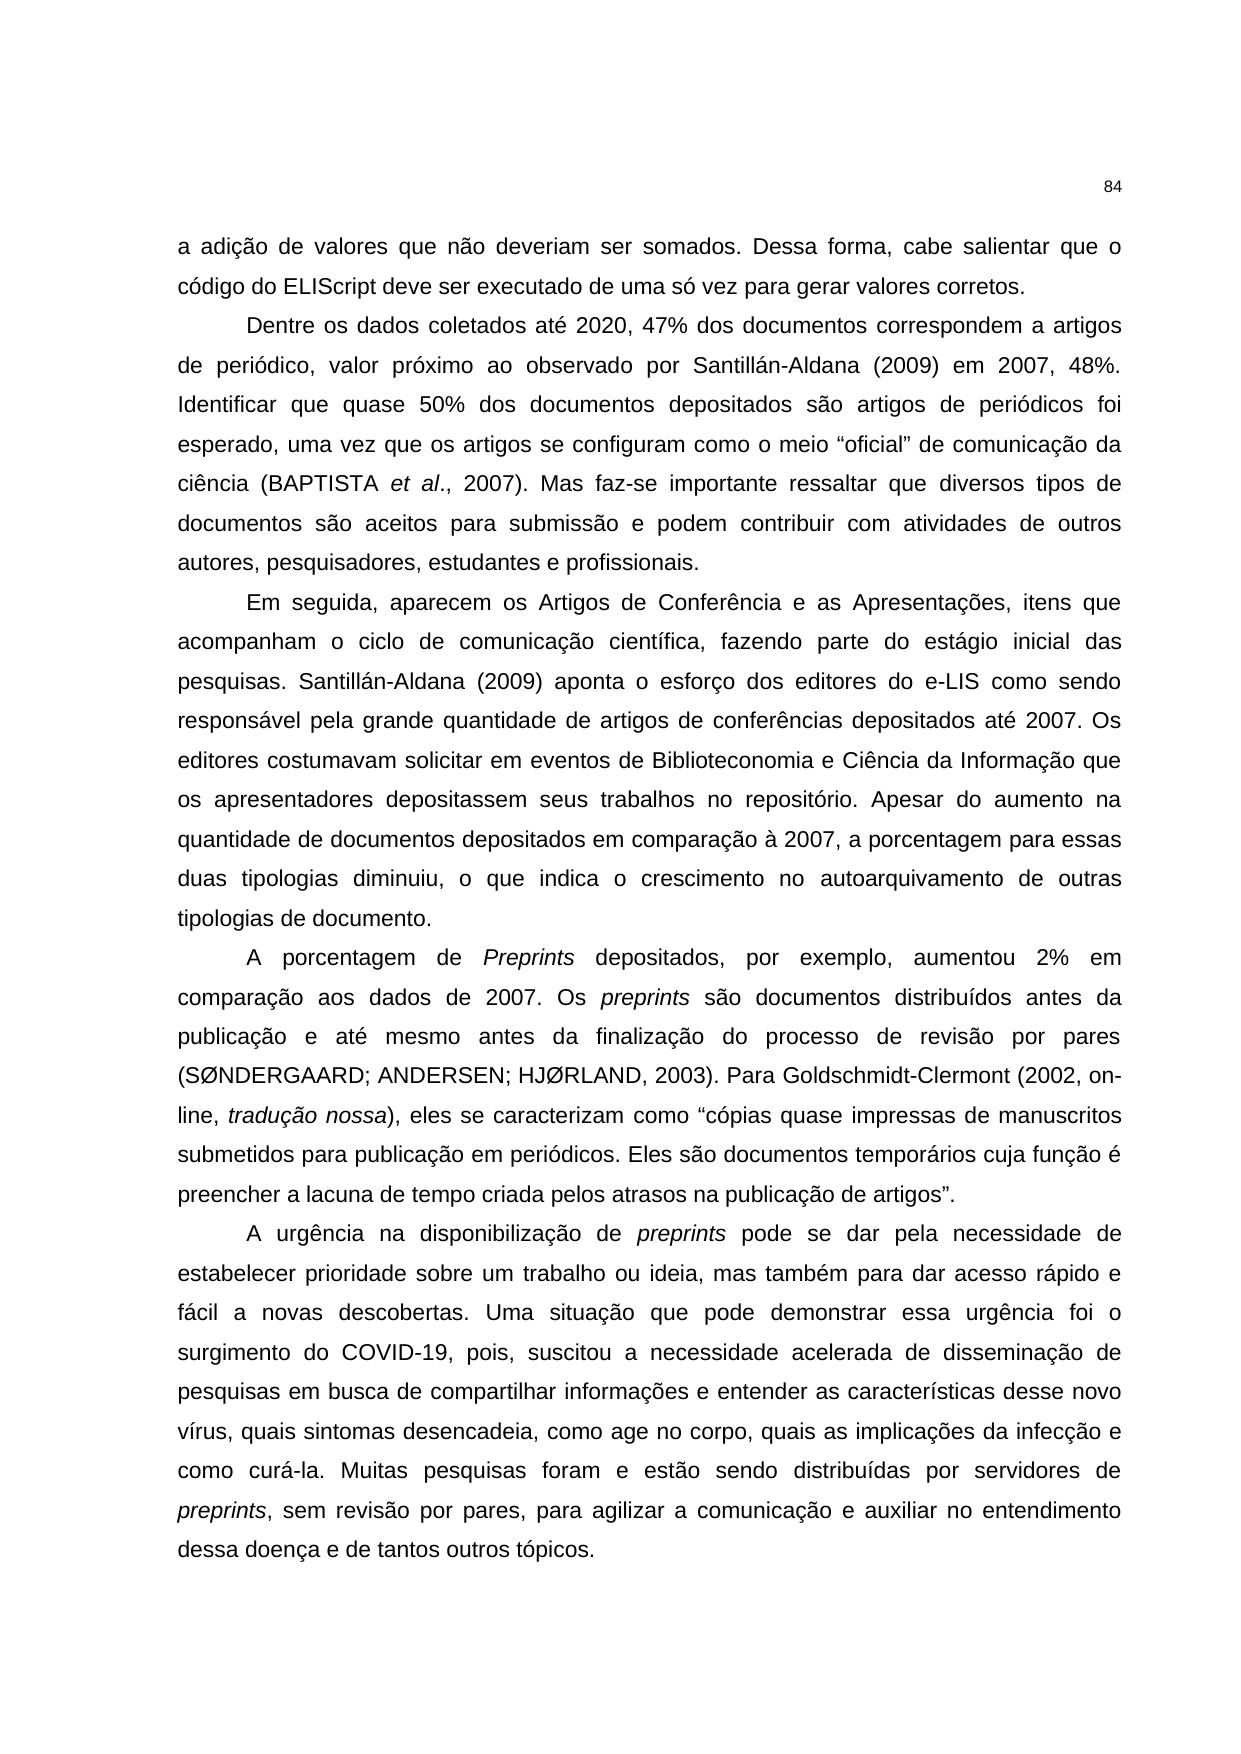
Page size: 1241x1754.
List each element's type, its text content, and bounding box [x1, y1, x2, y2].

text A porcentagem de Preprints depositados, por exemplo, aumentou 2% em comparação aos dados de 2007. Os preprints são documentos distribuídos antes da publicação e até mesmo antes da finalização do processo de revisão por pares (SØNDERGAARD; ANDERSEN; HJØRLAND, 2003). Para Goldschmidt-Clermont (2002, on-line, tradução nossa), eles se caracterizam como “cópias quase impressas de manuscritos submetidos para publicação em periódicos. Eles são documentos temporários cuja função é preencher a lacuna de tempo criada pelos atrasos na publicação de artigos”. [177, 944, 1122, 1207]
text A urgência na disponibilização de preprints pode se dar pela necessidade de estabelecer prioridade sobre um trabalho ou ideia, mas também para dar acesso rápido e fácil a novas descobertas. Uma situação que pode demonstrar essa urgência foi o surgimento do COVID-19, pois, suscitou a necessidade acelerada de disseminação de pesquisas em busca de compartilhar informações e entender as características desse novo vírus, quais sintomas desencadeia, como age no corpo, quais as implicações da infecção e como curá-la. Muitas pesquisas foram e estão sendo distribuídas por servidores de preprints, sem revisão por pares, para agilizar a comunicação e auxiliar no entendimento dessa doença e de tantos outros tópicos. [177, 1220, 1122, 1562]
text a adição de valores que não deveriam ser somados. Dessa forma, cabe salientar que o código do ELIScript deve ser executado de uma só vez para gerar valores corretos. [177, 233, 1122, 299]
text Dentre os dados coletados até 2020, 47% dos documentos correspondem a artigos de periódico, valor próximo ao observado por Santillán-Aldana (2009) em 2007, 48%. Identificar que quase 50% dos documentos depositados são artigos de periódicos foi esperado, uma vez que os artigos se configuram como o meio “oficial” de comunicação da ciência (BAPTISTA et al., 2007). Mas faz-se importante ressaltar que diversos tipos de documentos são aceitos para submissão e podem contribuir com atividades de outros autores, pesquisadores, estudantes e profissionais. [177, 312, 1122, 576]
text Em seguida, aparecem os Artigos de Conferência e as Apresentações, itens que acompanham o ciclo de comunicação científica, fazendo parte do estágio inicial das pesquisas. Santillán-Aldana (2009) aponta o esforço dos editores do e-LIS como sendo responsável pela grande quantidade de artigos de conferências depositados até 2007. Os editores costumavam solicitar em eventos de Biblioteconomia e Ciência da Informação que os apresentadores depositassem seus trabalhos no repositório. Apesar do aumento na quantidade de documentos depositados em comparação à 2007, a porcentagem para essas duas tipologias diminuiu, o que indica o crescimento no autoarquivamento de outras tipologias de documento. [177, 589, 1122, 931]
